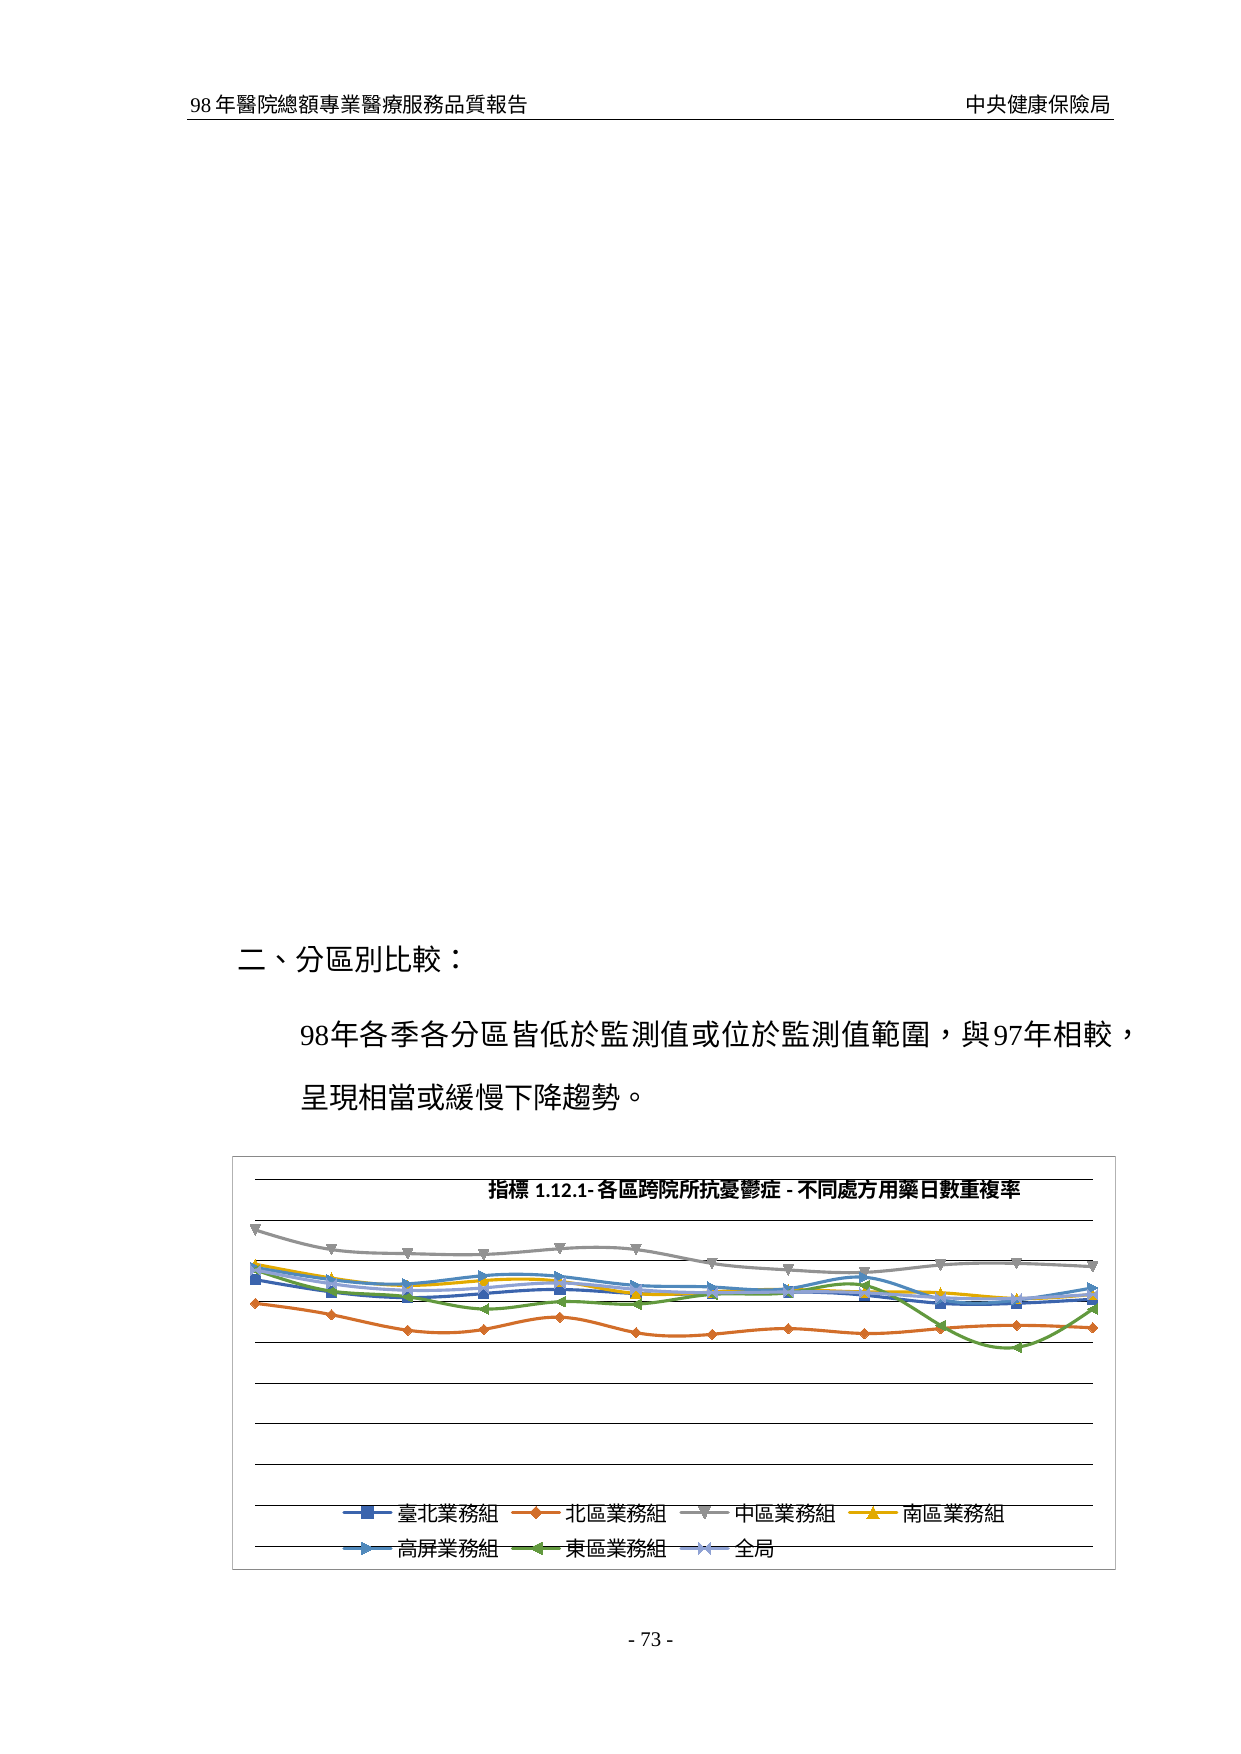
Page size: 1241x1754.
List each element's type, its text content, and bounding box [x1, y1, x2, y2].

text 98年各季各分區皆低於監測值或位於監測值範圍，與97年相較，呈現相當或緩慢下降趨勢。 [300, 991, 1114, 1116]
text 二、分區別比較： [237, 916, 1114, 979]
